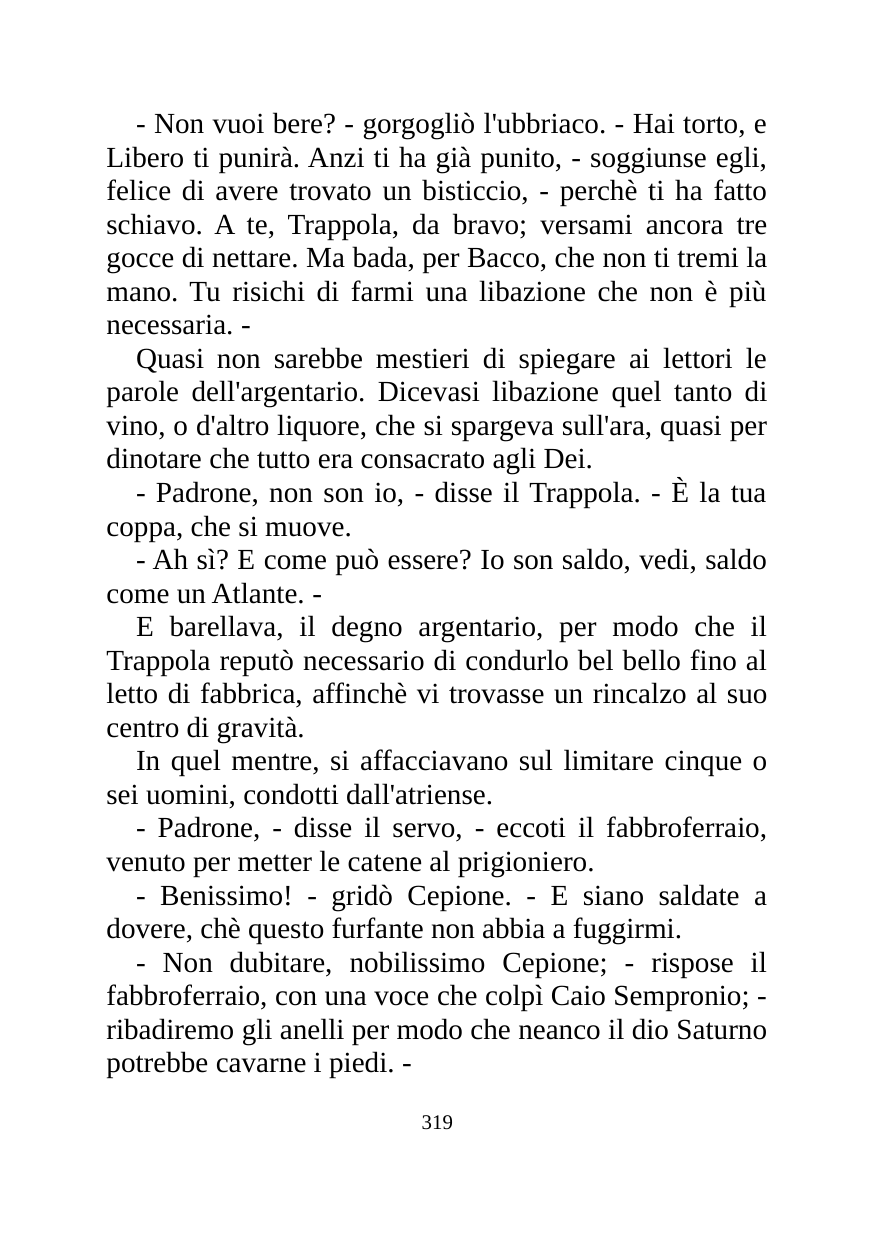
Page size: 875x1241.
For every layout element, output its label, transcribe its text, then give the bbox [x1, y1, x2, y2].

text - Ah sì? E come può essere? Io son saldo, vedi, saldo come un Atlante. - [106, 542, 768, 609]
text - Non dubitare, nobilissimo Cepione; - rispose il fabbroferraio, con una voce che colpì Caio Sempronio; - ribadiremo gli anelli per modo che neanco il dio Saturno potrebbe cavarne i piedi. - [106, 945, 768, 1079]
text - Padrone, - disse il servo, - eccoti il fabbroferraio, venuto per metter le catene al prigioniero. [106, 811, 768, 878]
text - Padrone, non son io, - disse il Trappola. - È la tua coppa, che si muove. [106, 475, 768, 542]
text - Non vuoi bere? - gorgogliò l'ubbriaco. - Hai torto, e Libero ti punirà. Anzi ti ha già punito, - soggiunse egli, felice di avere trovato un bisticcio, - perchè ti ha fatto schiavo. A te, Trappola, da bravo; versami ancora tre gocce di nettare. Ma bada, per Bacco, che non ti tremi la mano. Tu risichi di farmi una libazione che non è più necessaria. - [106, 106, 768, 341]
text Quasi non sarebbe mestieri di spiegare ai lettori le parole dell'argentario. Dicevasi libazione quel tanto di vino, o d'altro liquore, che si spargeva sull'ara, quasi per dinotare che tutto era consacrato agli Dei. [106, 341, 768, 475]
text - Benissimo! - gridò Cepione. - E siano saldate a dovere, chè questo furfante non abbia a fuggirmi. [106, 878, 768, 945]
text In quel mentre, si affacciavano sul limitare cinque o sei uomini, condotti dall'atriense. [106, 743, 768, 811]
text E barellava, il degno argentario, per modo che il Trappola reputò necessario di condurlo bel bello fino al letto di fabbrica, affinchè vi trovasse un rincalzo al suo centro di gravità. [106, 609, 768, 743]
